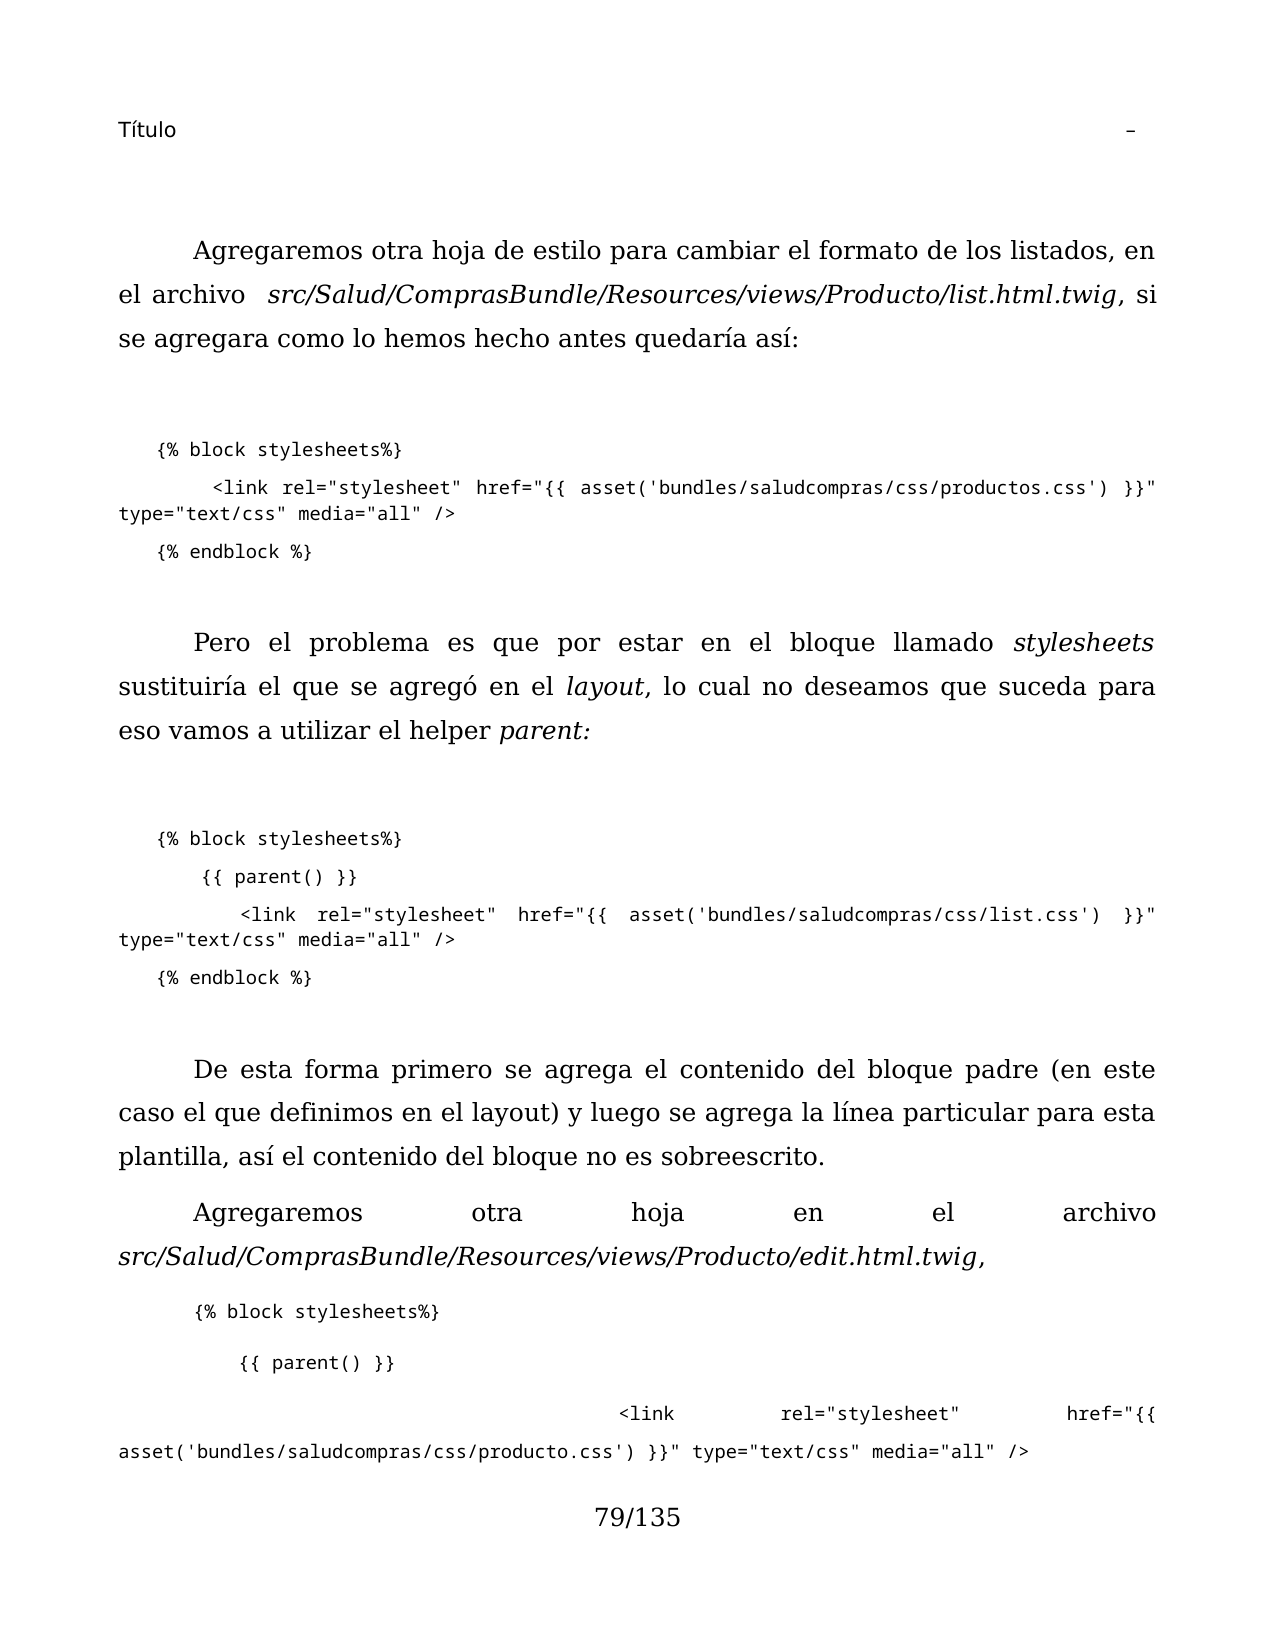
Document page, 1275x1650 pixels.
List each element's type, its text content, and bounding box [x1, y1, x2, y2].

text Agregaremos otra hoja en el archivo src/Salud/ComprasBundle/Resources/views/Producto/edit.html.twig, [118, 1199, 1157, 1272]
text {{ parent() }} [118, 863, 1157, 888]
text <link rel="stylesheet" href="{{ asset('bundles/saludcompras/css/list.css') }}" type="text/css" media="all" /> [118, 901, 1157, 952]
text <link rel="stylesheet" href="{{ asset('bundles/saludcompras/css/producto.css') }}" type="text/css" media="all" /> [118, 1400, 1157, 1464]
text {% endblock %} [118, 964, 1157, 990]
text De esta forma primero se agrega el contenido del bloque padre (en este caso el que definimos en el layout) y luego se agrega la línea particular para esta plantilla, así el contenido del bloque no es sobreescrito. [118, 1055, 1157, 1172]
text {% block stylesheets%} [118, 825, 1157, 850]
text {% endblock %} [118, 538, 1157, 563]
text {{ parent() }} [118, 1349, 1157, 1375]
text {% block stylesheets%} [118, 1299, 1157, 1324]
text Pero el problema es que por estar en el bloque llamado stylesheets sustituiría el que se agregó en el layout, lo cual no deseamos que suceda para eso vamos a utilizar el helper parent: [118, 628, 1157, 745]
text {% block stylesheets%} [118, 436, 1157, 462]
text Agregaremos otra hoja de estilo para cambiar el formato de los listados, en el archivo src/Salud/ComprasBundle/Resources/views/Producto/list.html.twig, si se agregara como lo hemos hecho antes quedaría así: [118, 236, 1157, 353]
text <link rel="stylesheet" href="{{ asset('bundles/saludcompras/css/productos.css') }}" type="text/css" media="all" /> [118, 474, 1157, 525]
